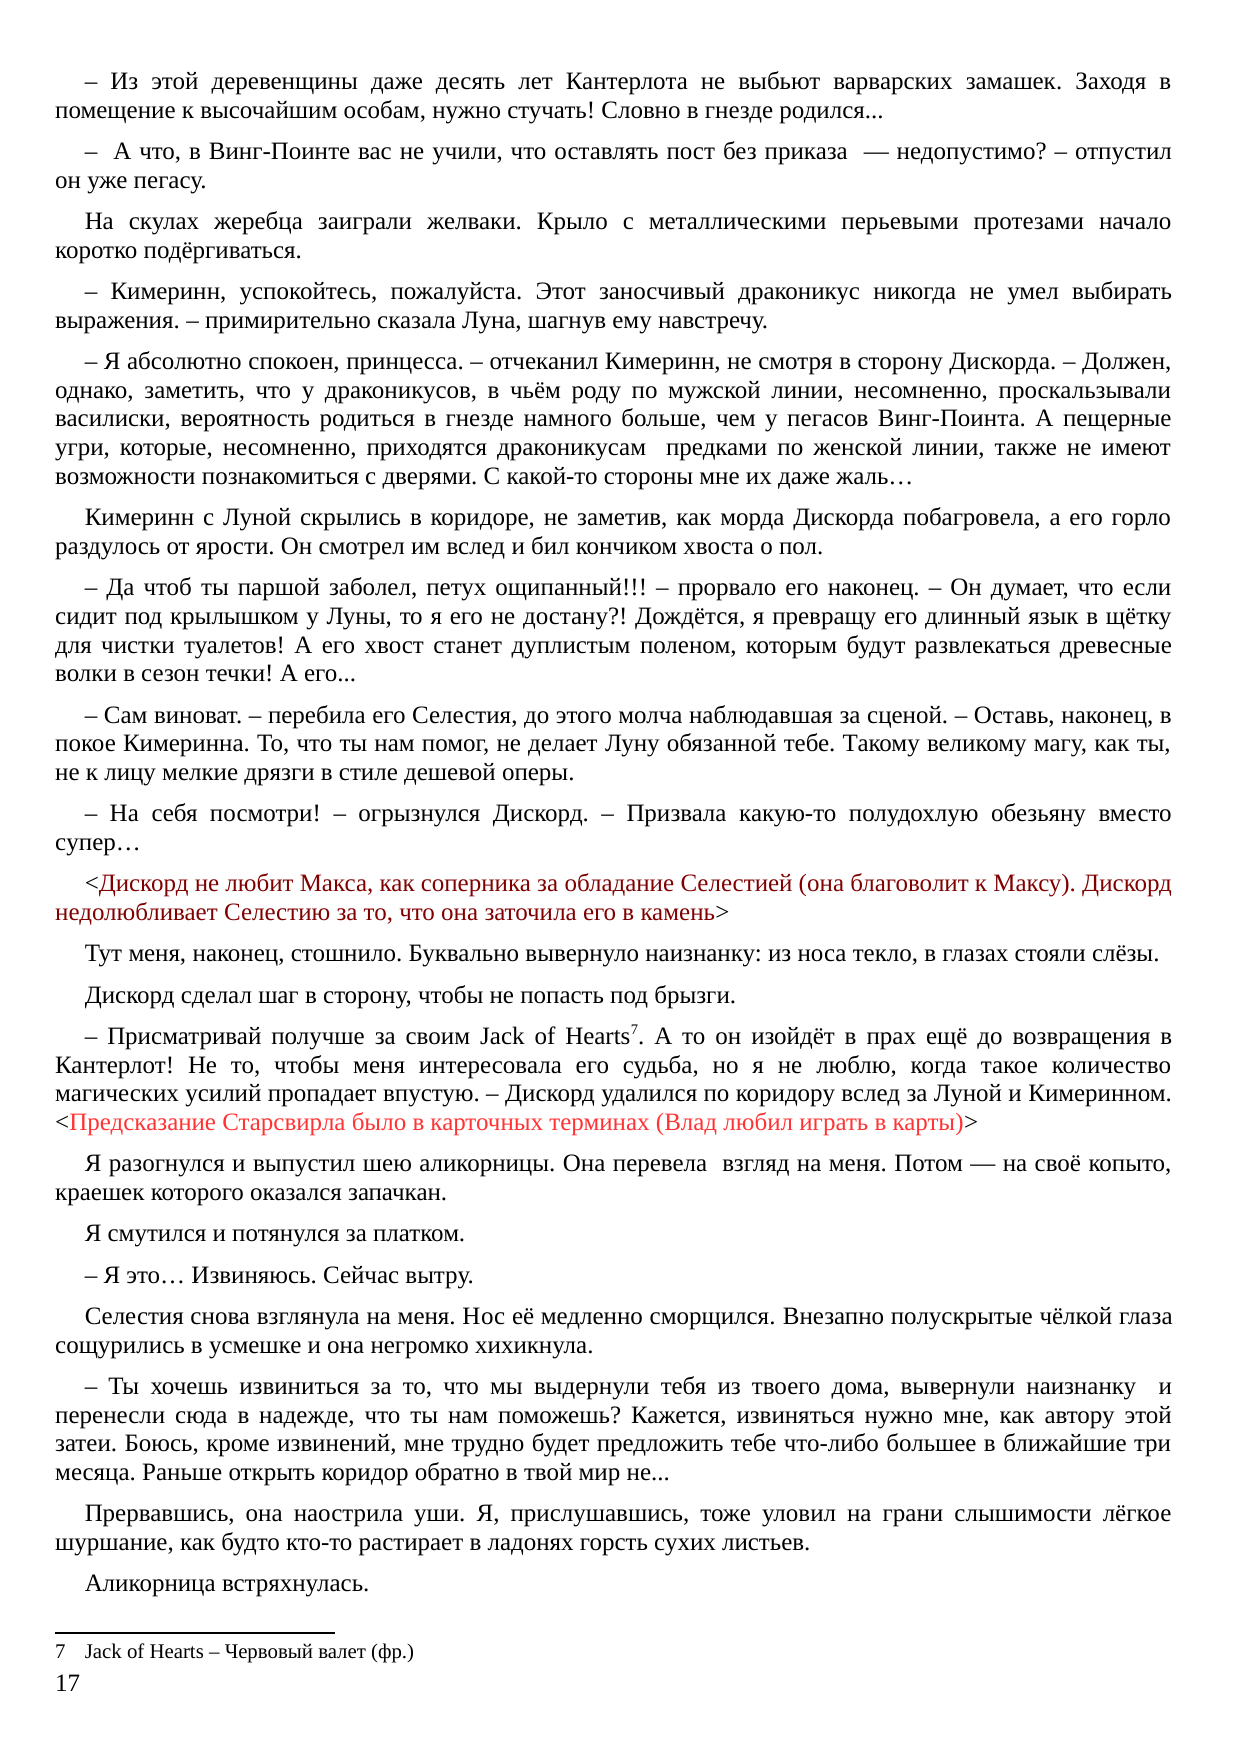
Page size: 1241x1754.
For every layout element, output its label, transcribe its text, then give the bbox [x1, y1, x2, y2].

text Аликорница встряхнулась. [55, 1568, 1173, 1597]
text Я разогнулся и выпустил шею аликорницы. Она перевела взгляд на меня. Потом — на своё копыто, краешек которого оказался запачкан. [55, 1148, 1173, 1206]
text Прервавшись, она наострила уши. Я, прислушавшись, тоже уловил на грани слышимости лёгкое шуршание, как будто кто-то растирает в ладонях горсть сухих листьев. [55, 1498, 1173, 1556]
text На скулах жеребца заиграли желваки. Крыло с металлическими перьевыми протезами начало коротко подёргиваться. [55, 206, 1173, 263]
text – Присматривай получше за своим Jack of Hearts. А то он изойдёт в прах ещё до возвращения в Кантерлот! Не то, чтобы меня интересовала его судьба, но я не люблю, когда такое количество магических усилий пропадает впустую. – Дискорд удалился по коридору вслед за Луной и Кимеринном. <Предсказание Старсвирла было в карточных терминах (Влад любил играть в карты)> [55, 1021, 1173, 1136]
text Дискорд сделал шаг в сторону, чтобы не попасть под брызги. [55, 980, 1173, 1008]
text – На себя посмотри! – огрызнулся Дискорд. – Призвала какую-то полудохлую обезьяну вместо супер… [55, 798, 1173, 856]
text – Из этой деревенщины даже десять лет Кантерлота не выбьют варварских замашек. Заходя в помещение к высочайшим особам, нужно стучать! Словно в гнезде родился... [55, 66, 1173, 123]
text Я смутился и потянулся за платком. [55, 1218, 1173, 1247]
text – А что, в Винг-Поинте вас не учили, что оставлять пост без приказа — недопустимо? – отпустил он уже пегасу. [55, 136, 1173, 193]
text Кимеринн с Луной скрылись в коридоре, не заметив, как морда Дискорда побагровела, а его горло раздулось от ярости. Он смотрел им вслед и бил кончиком хвоста о пол. [55, 502, 1173, 560]
text – Ты хочешь извиниться за то, что мы выдернули тебя из твоего дома, вывернули наизнанку и перенесли сюда в надежде, что ты нам поможешь? Кажется, извиняться нужно мне, как автору этой затеи. Боюсь, кроме извинений, мне трудно будет предложить тебе что-либо большее в ближайшие три месяца. Раньше открыть коридор обратно в твой мир не... [55, 1371, 1173, 1486]
text – Я абсолютно спокоен, принцесса. – отчеканил Кимеринн, не смотря в сторону Дискорда. – Должен, однако, заметить, что у драконикусов, в чьём роду по мужской линии, несомненно, проскальзывали василиски, вероятность родиться в гнезде намного больше, чем у пегасов Винг-Поинта. А пещерные угри, которые, несомненно, приходятся драконикусам предками по женской линии, также не имеют возможности познакомиться с дверями. С какой-то стороны мне их даже жаль… [55, 346, 1173, 490]
text Тут меня, наконец, стошнило. Буквально вывернуло наизнанку: из носа текло, в глазах стояли слёзы. [55, 938, 1173, 967]
text <Дискорд не любит Макса, как соперника за обладание Селестией (она благоволит к Максу). Дискорд недолюбливает Селестию за то, что она заточила его в камень> [55, 868, 1173, 926]
text Селестия снова взглянула на меня. Нос её медленно сморщился. Внезапно полускрытые чёлкой глаза сощурились в усмешке и она негромко хихикнула. [55, 1301, 1173, 1358]
text – Сам виноват. – перебила его Селестия, до этого молча наблюдавшая за сценой. – Оставь, наконец, в покое Кимеринна. То, что ты нам помог, не делает Луну обязанной тебе. Такому великому магу, как ты, не к лицу мелкие дрязги в стиле дешевой оперы. [55, 700, 1173, 786]
text – Я это… Извиняюсь. Сейчас вытру. [55, 1260, 1173, 1288]
text – Да чтоб ты паршой заболел, петух ощипанный!!! – прорвало его наконец. – Он думает, что если сидит под крылышком у Луны, то я его не достану?! Дождётся, я превращу его длинный язык в щётку для чистки туалетов! А его хвост станет дуплистым поленом, которым будут развлекаться древесные волки в сезон течки! А его... [55, 572, 1173, 687]
text Jack of Hearts – Червовый валет (фр.) [55, 1639, 1173, 1663]
text – Кимеринн, успокойтесь, пожалуйста. Этот заносчивый драконикус никогда не умел выбирать выражения. – примирительно сказала Луна, шагнув ему навстречу. [55, 276, 1173, 333]
